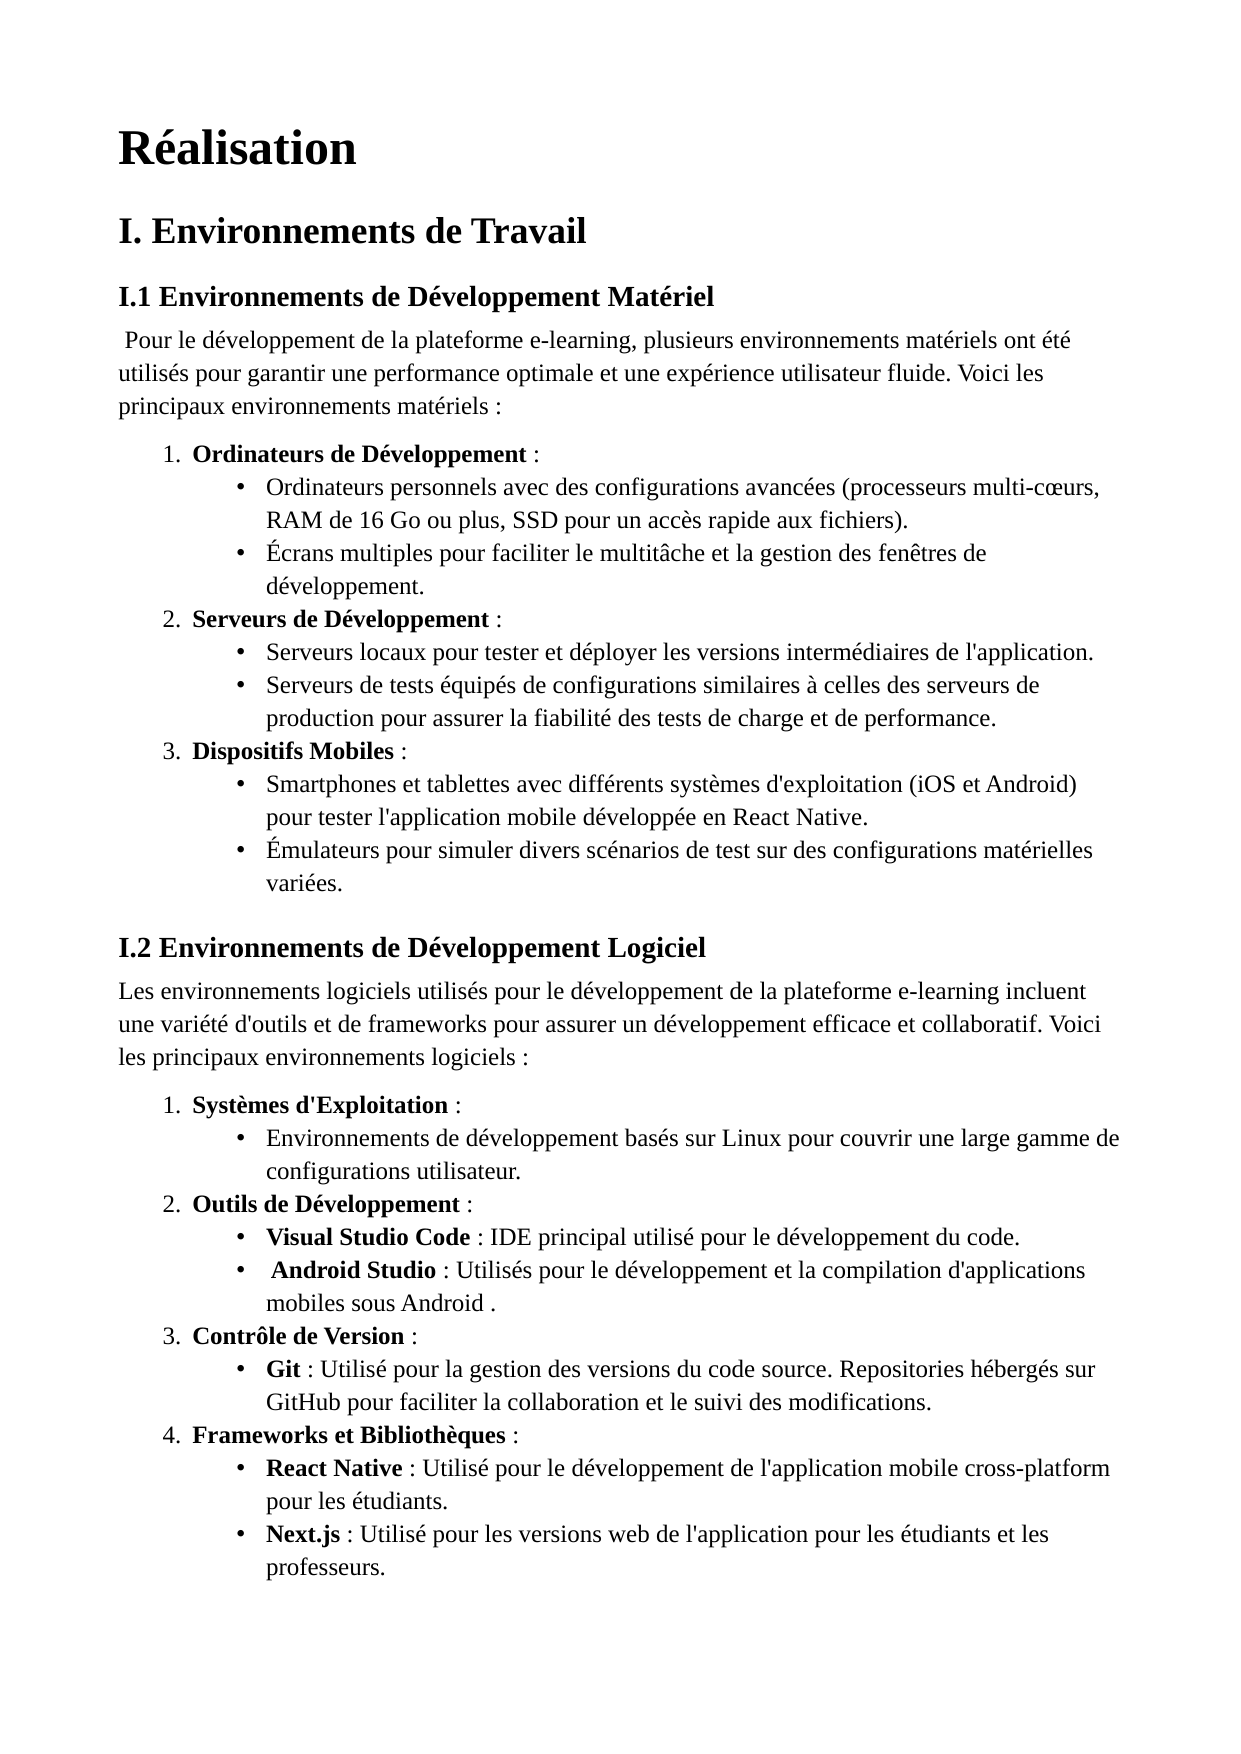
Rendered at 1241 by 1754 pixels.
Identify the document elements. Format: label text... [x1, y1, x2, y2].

text Pour le développement de la plateforme e-learning, plusieurs environnements matériels ont été utilisés pour garantir une performance optimale et une expérience utilisateur fluide. Voici les principaux environnements matériels : [118, 325, 1122, 420]
list Serveurs locaux pour tester et déployer les versions intermédiaires de l'application. [236, 637, 1122, 666]
subtitle Réalisation [118, 118, 1122, 176]
list Visual Studio Code : IDE principal utilisé pour le développement du code. [236, 1222, 1122, 1251]
list Android Studio : Utilisés pour le développement et la compilation d'applications mobiles sous Android . [236, 1255, 1122, 1317]
list React Native : Utilisé pour le développement de l'application mobile cross-platform pour les étudiants. [236, 1453, 1122, 1515]
list Ordinateurs de Développement : [162, 439, 1122, 468]
list Écrans multiples pour faciliter le multitâche et la gestion des fenêtres de développement. [236, 538, 1122, 600]
list Serveurs de Développement : [162, 604, 1122, 633]
list Dispositifs Mobiles : [162, 736, 1122, 765]
list Outils de Développement : [162, 1189, 1122, 1218]
text Les environnements logiciels utilisés pour le développement de la plateforme e-learning incluent une variété d'outils et de frameworks pour assurer un développement efficace et collaboratif. Voici les principaux environnements logiciels : [118, 976, 1122, 1071]
subtitle I.1 Environnements de Développement Matériel [118, 279, 1122, 313]
subtitle I. Environnements de Travail [118, 209, 1122, 252]
list Next.js : Utilisé pour les versions web de l'application pour les étudiants et les professeurs. [236, 1519, 1122, 1581]
list Environnements de développement basés sur Linux pour couvrir une large gamme de configurations utilisateur. [236, 1123, 1122, 1185]
list Ordinateurs personnels avec des configurations avancées (processeurs multi-cœurs, RAM de 16 Go ou plus, SSD pour un accès rapide aux fichiers). [236, 472, 1122, 534]
list Serveurs de tests équipés de configurations similaires à celles des serveurs de production pour assurer la fiabilité des tests de charge et de performance. [236, 670, 1122, 732]
list Émulateurs pour simuler divers scénarios de test sur des configurations matérielles variées. [236, 835, 1122, 897]
list Frameworks et Bibliothèques : [162, 1420, 1122, 1449]
list Systèmes d'Exploitation : [162, 1090, 1122, 1119]
list Contrôle de Version : [162, 1321, 1122, 1350]
subtitle I.2 Environnements de Développement Logiciel [118, 930, 1122, 964]
list Smartphones et tablettes avec différents systèmes d'exploitation (iOS et Android) pour tester l'application mobile développée en React Native. [236, 769, 1122, 831]
list Git : Utilisé pour la gestion des versions du code source. Repositories hébergés sur GitHub pour faciliter la collaboration et le suivi des modifications. [236, 1354, 1122, 1416]
